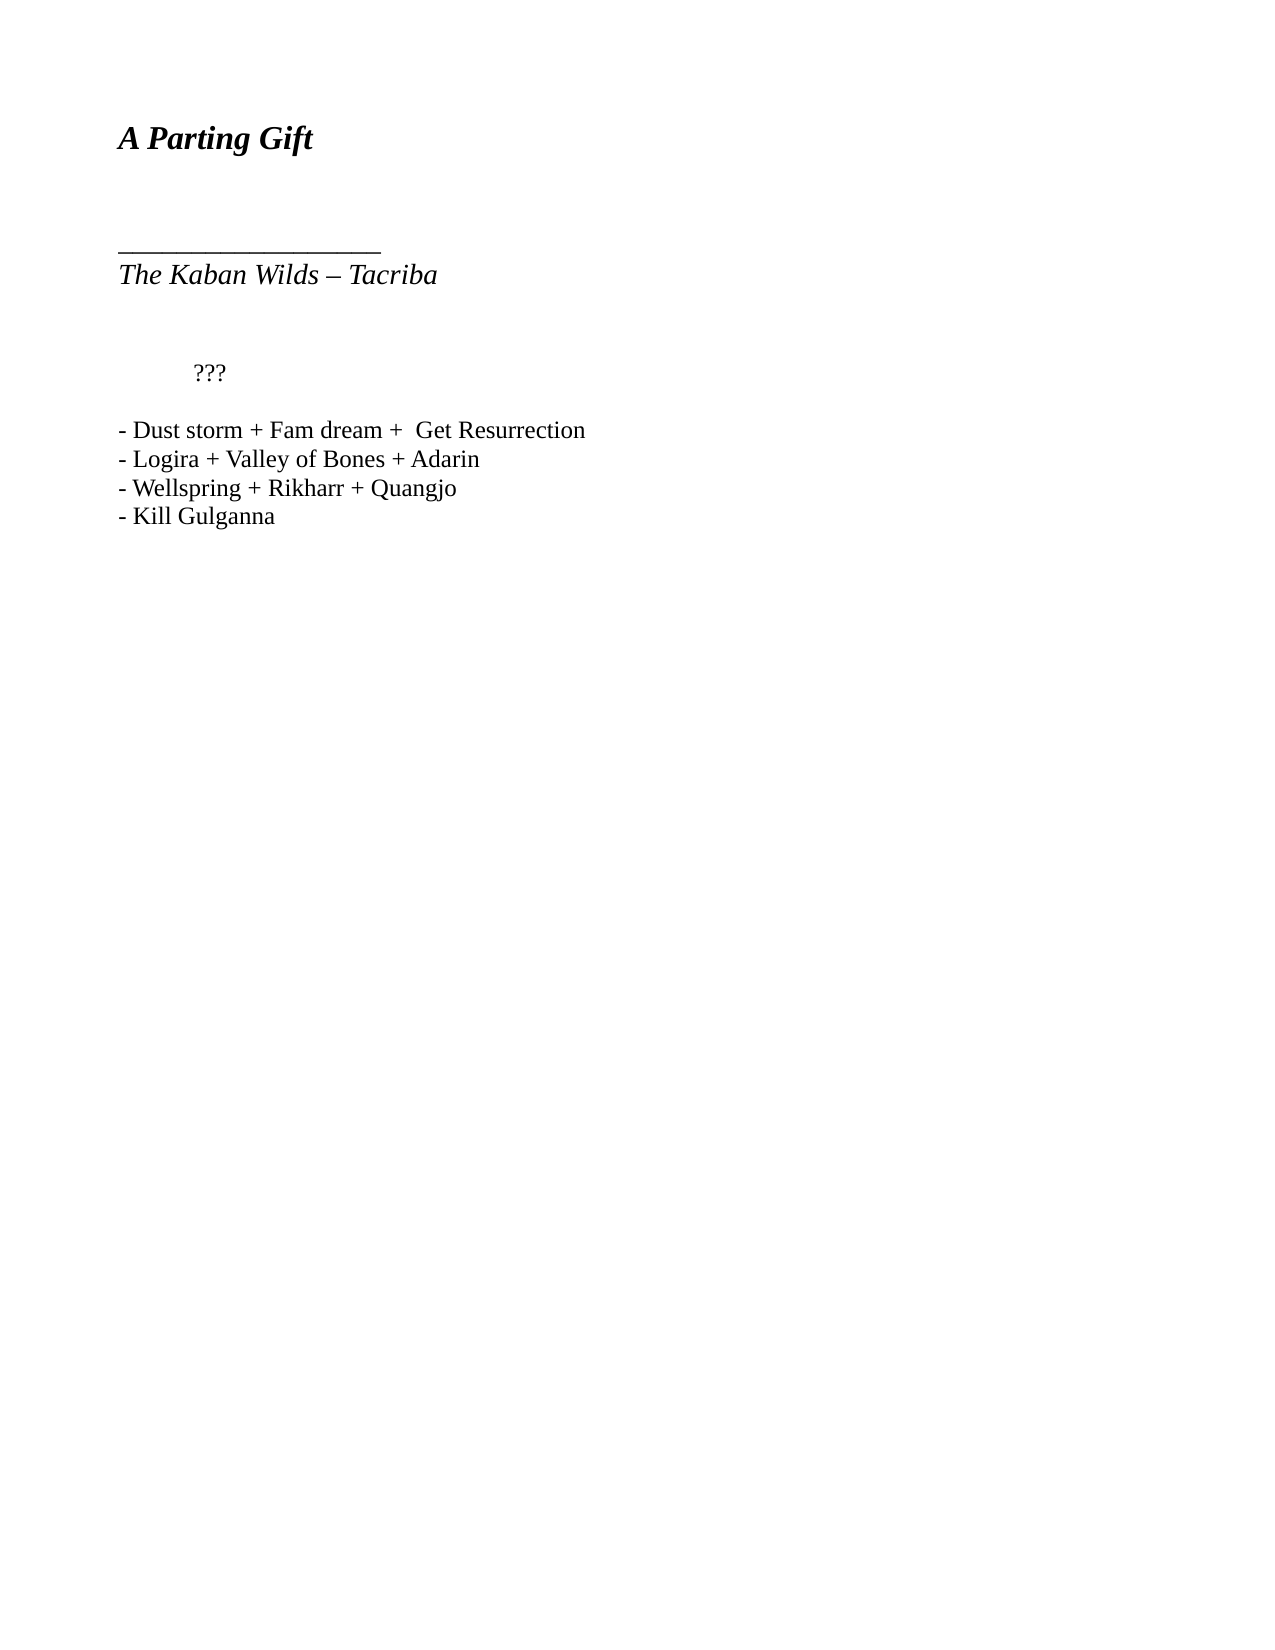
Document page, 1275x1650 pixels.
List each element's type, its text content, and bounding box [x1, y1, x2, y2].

text A Parting Gift [118, 118, 1157, 156]
text - Kill Gulganna [118, 501, 1157, 530]
text __________________ [118, 223, 1157, 257]
text - Logira + Valley of Bones + Adarin [118, 444, 1157, 473]
text The Kaban Wilds – Tacriba [118, 257, 1157, 291]
text - Wellspring + Rikharr + Quangjo [118, 473, 1157, 501]
text - Dust storm + Fam dream + Get Resurrection [118, 415, 1157, 444]
text ??? [118, 358, 1157, 386]
